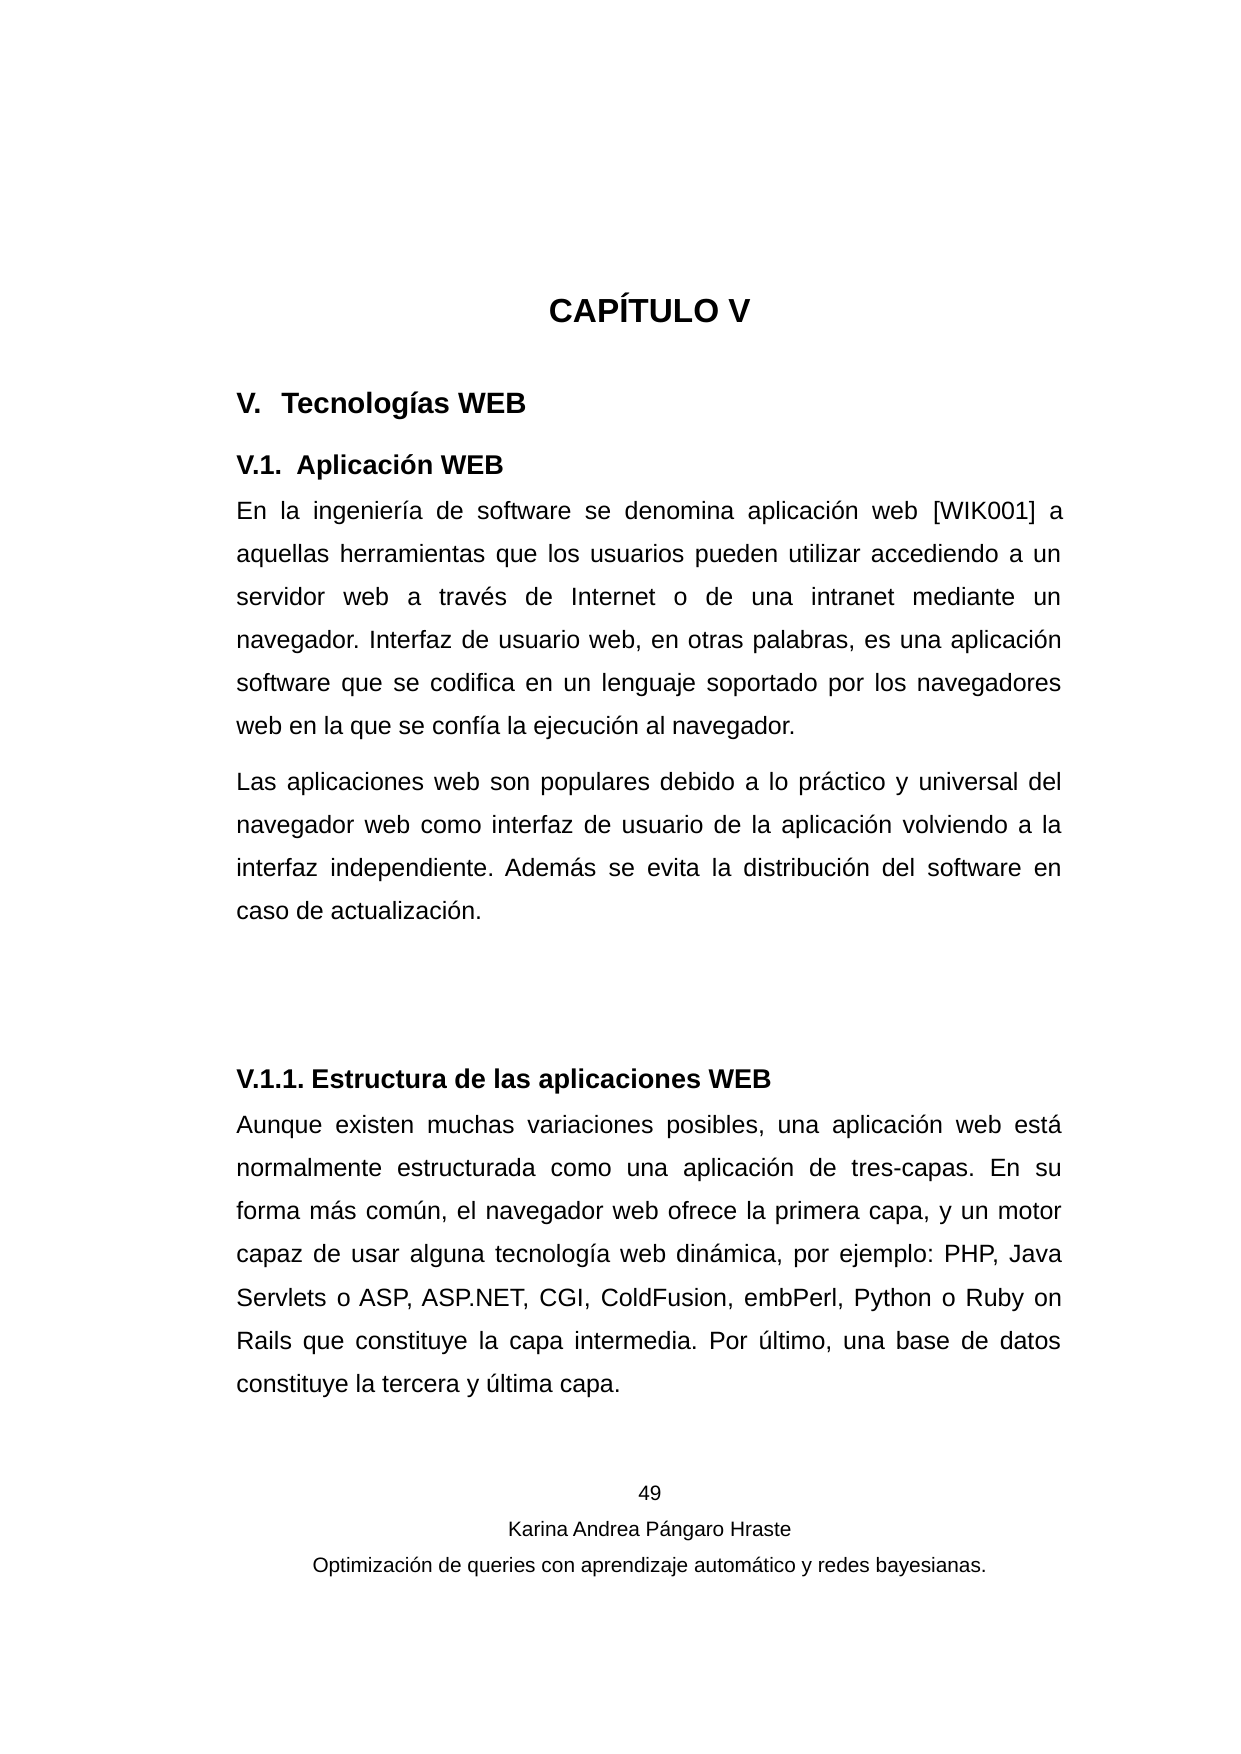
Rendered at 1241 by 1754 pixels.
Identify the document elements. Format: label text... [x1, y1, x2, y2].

subtitle CAPÍTULO V [236, 291, 1063, 329]
subtitle Aplicación WEB [236, 449, 1063, 480]
text Las aplicaciones web son populares debido a lo práctico y universal del navegador web como interfaz de usuario de la aplicación volviendo a la interfaz independiente. Además se evita la distribución del software en caso de actualización. [236, 767, 1063, 925]
subtitle Tecnologías WEB [236, 386, 1063, 419]
subtitle Estructura de las aplicaciones WEB [236, 1063, 1063, 1094]
text En la ingeniería de software se denomina aplicación web [WIK001] a aquellas herramientas que los usuarios pueden utilizar accediendo a un servidor web a través de Internet o de una intranet mediante un navegador. Interfaz de usuario web, en otras palabras, es una aplicación software que se codifica en un lenguaje soportado por los navegadores web en la que se confía la ejecución al navegador. [236, 496, 1063, 740]
text Aunque existen muchas variaciones posibles, una aplicación web está normalmente estructurada como una aplicación de tres-capas. En su forma más común, el navegador web ofrece la primera capa, y un motor capaz de usar alguna tecnología web dinámica, por ejemplo: PHP, Java Servlets o ASP, ASP.NET, CGI, ColdFusion, embPerl, Python o Ruby on Rails que constituye la capa intermedia. Por último, una base de datos constituye la tercera y última capa. [236, 1110, 1063, 1397]
